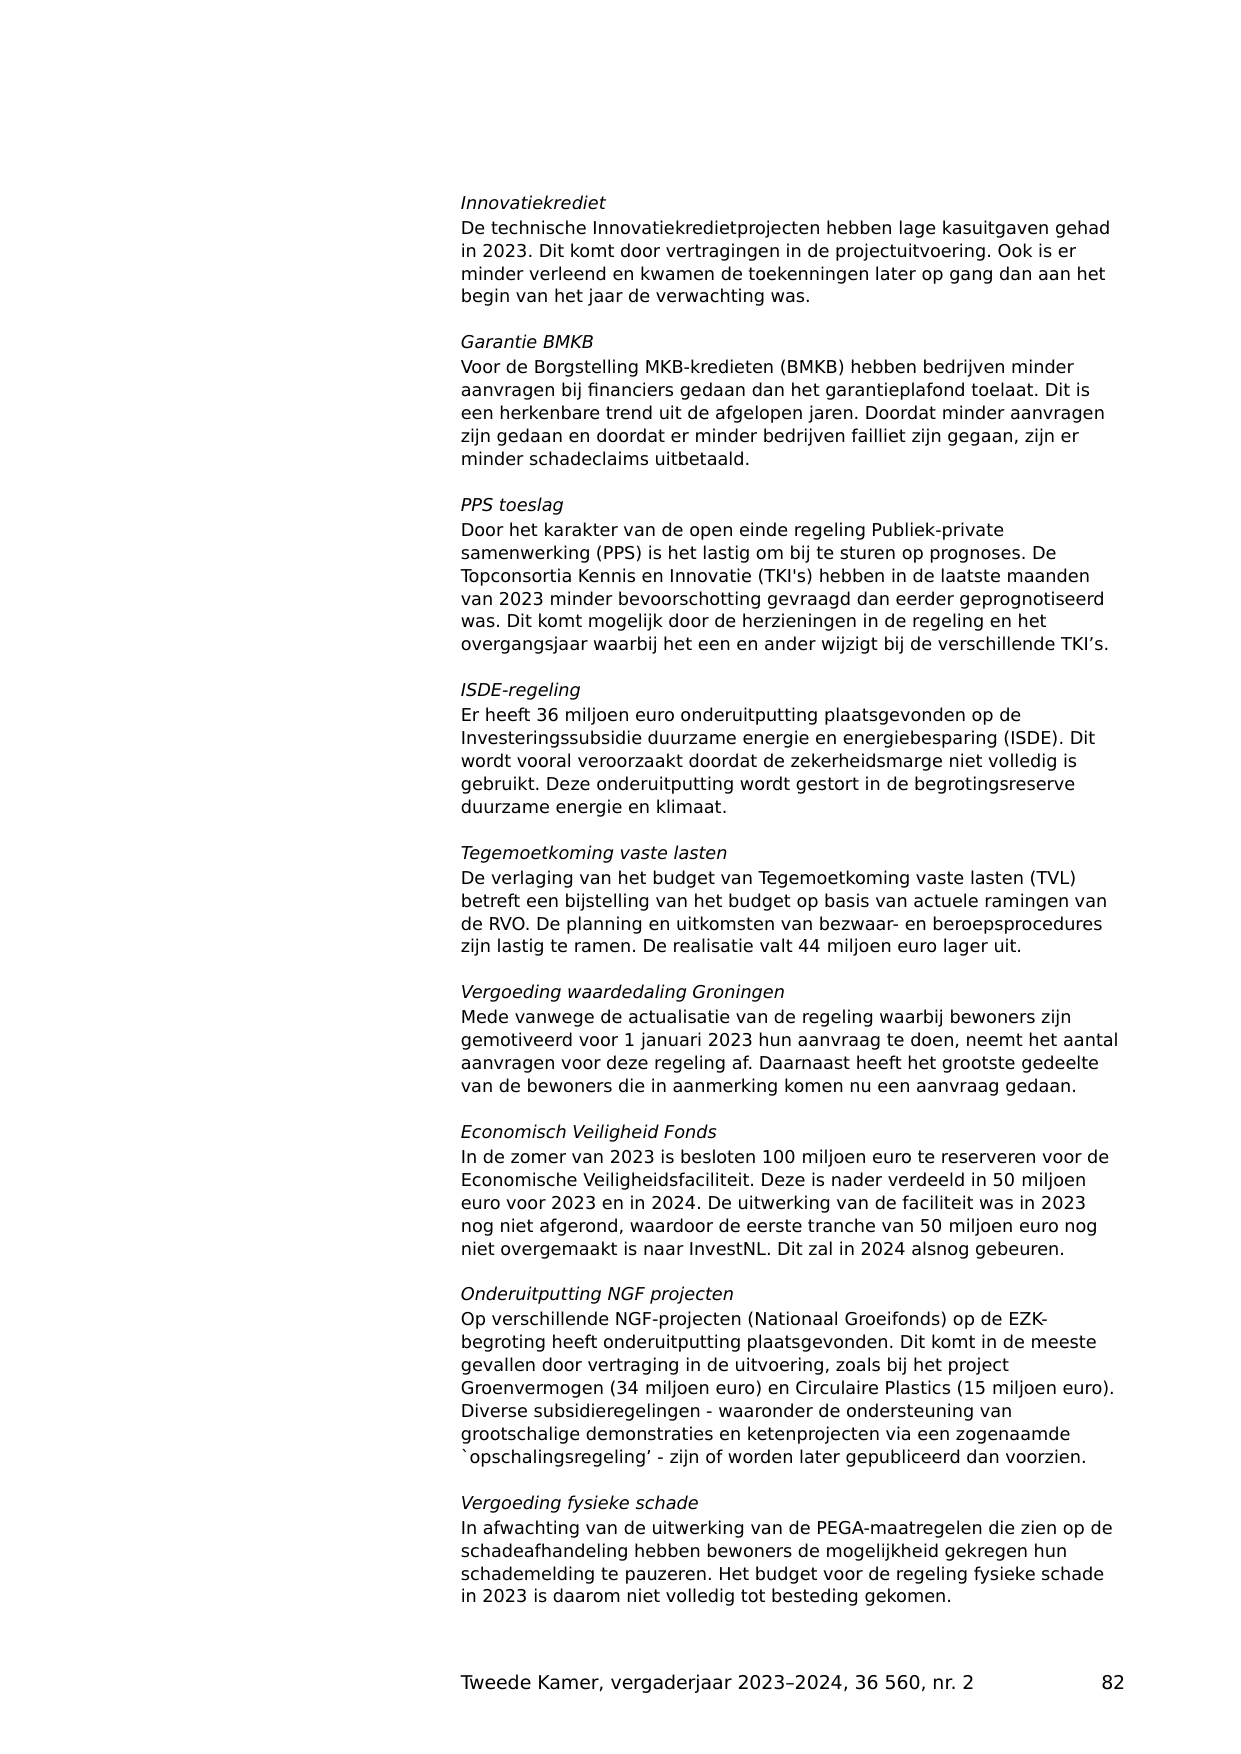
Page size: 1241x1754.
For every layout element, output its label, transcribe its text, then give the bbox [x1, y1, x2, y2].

text In de zomer van 2023 is besloten 100 miljoen euro te reserveren voor de Economische Veiligheidsfaciliteit. Deze is nader verdeeld in 50 miljoen euro voor 2023 en in 2024. De uitwerking van de faciliteit was in 2023 nog niet afgerond, waardoor de eerste tranche van 50 miljoen euro nog niet overgemaakt is naar InvestNL. Dit zal in 2024 alsnog gebeuren. [461, 1145, 1125, 1259]
text ISDE-regeling [461, 678, 1125, 701]
text Economisch Veiligheid Fonds [461, 1120, 1125, 1143]
text Op verschillende NGF-projecten (Nationaal Groeifonds) op de EZK-begroting heeft onderuitputting plaatsgevonden. Dit komt in de meeste gevallen door vertraging in de uitvoering, zoals bij het project Groenvermogen (34 miljoen euro) en Circulaire Plastics (15 miljoen euro). Diverse subsidieregelingen - waaronder de ondersteuning van grootschalige demonstraties en ketenprojecten via een zogenaamde `opschalingsregeling’ - zijn of worden later gepubliceerd dan voorzien. [461, 1307, 1125, 1468]
text De technische Innovatiekredietprojecten hebben lage kasuitgaven gehad in 2023. Dit komt door vertragingen in de projectuitvoering. Ook is er minder verleend en kwamen de toekenningen later op gang dan aan het begin van het jaar de verwachting was. [461, 216, 1125, 307]
text Vergoeding waardedaling Groningen [461, 980, 1125, 1003]
text Onderuitputting NGF projecten [461, 1282, 1125, 1305]
text Voor de Borgstelling MKB-kredieten (BMKB) hebben bedrijven minder aanvragen bij financiers gedaan dan het garantieplafond toelaat. Dit is een herkenbare trend uit de afgelopen jaren. Doordat minder aanvragen zijn gedaan en doordat er minder bedrijven failliet zijn gegaan, zijn er minder schadeclaims uitbetaald. [461, 355, 1125, 470]
text Tegemoetkoming vaste lasten [461, 841, 1125, 864]
text Mede vanwege de actualisatie van de regeling waarbij bewoners zijn gemotiveerd voor 1 januari 2023 hun aanvraag te doen, neemt het aantal aanvragen voor deze regeling af. Daarnaast heeft het grootste gedeelte van de bewoners die in aanmerking komen nu een aanvraag gedaan. [461, 1005, 1125, 1097]
text Garantie BMKB [461, 330, 1125, 353]
text Innovatiekrediet [461, 191, 1125, 214]
text PPS toeslag [461, 493, 1125, 516]
text Vergoeding fysieke schade [461, 1491, 1125, 1514]
text Er heeft 36 miljoen euro onderuitputting plaatsgevonden op de Investeringssubsidie duurzame energie en energiebesparing (ISDE). Dit wordt vooral veroorzaakt doordat de zekerheidsmarge niet volledig is gebruikt. Deze onderuitputting wordt gestort in de begrotingsreserve duurzame energie en klimaat. [461, 703, 1125, 818]
text In afwachting van de uitwerking van de PEGA-maatregelen die zien op de schadeafhandeling hebben bewoners de mogelijkheid gekregen hun schademelding te pauzeren. Het budget voor de regeling fysieke schade in 2023 is daarom niet volledig tot besteding gekomen. [461, 1516, 1125, 1607]
text De verlaging van het budget van Tegemoetkoming vaste lasten (TVL) betreft een bijstelling van het budget op basis van actuele ramingen van de RVO. De planning en uitkomsten van bezwaar- en beroepsprocedures zijn lastig te ramen. De realisatie valt 44 miljoen euro lager uit. [461, 866, 1125, 957]
text Door het karakter van de open einde regeling Publiek-private samenwerking (PPS) is het lastig om bij te sturen op prognoses. De Topconsortia Kennis en Innovatie (TKI's) hebben in de laatste maanden van 2023 minder bevoorschotting gevraagd dan eerder geprognotiseerd was. Dit komt mogelijk door de herzieningen in de regeling en het overgangsjaar waarbij het een en ander wijzigt bij de verschillende TKI’s. [461, 518, 1125, 655]
